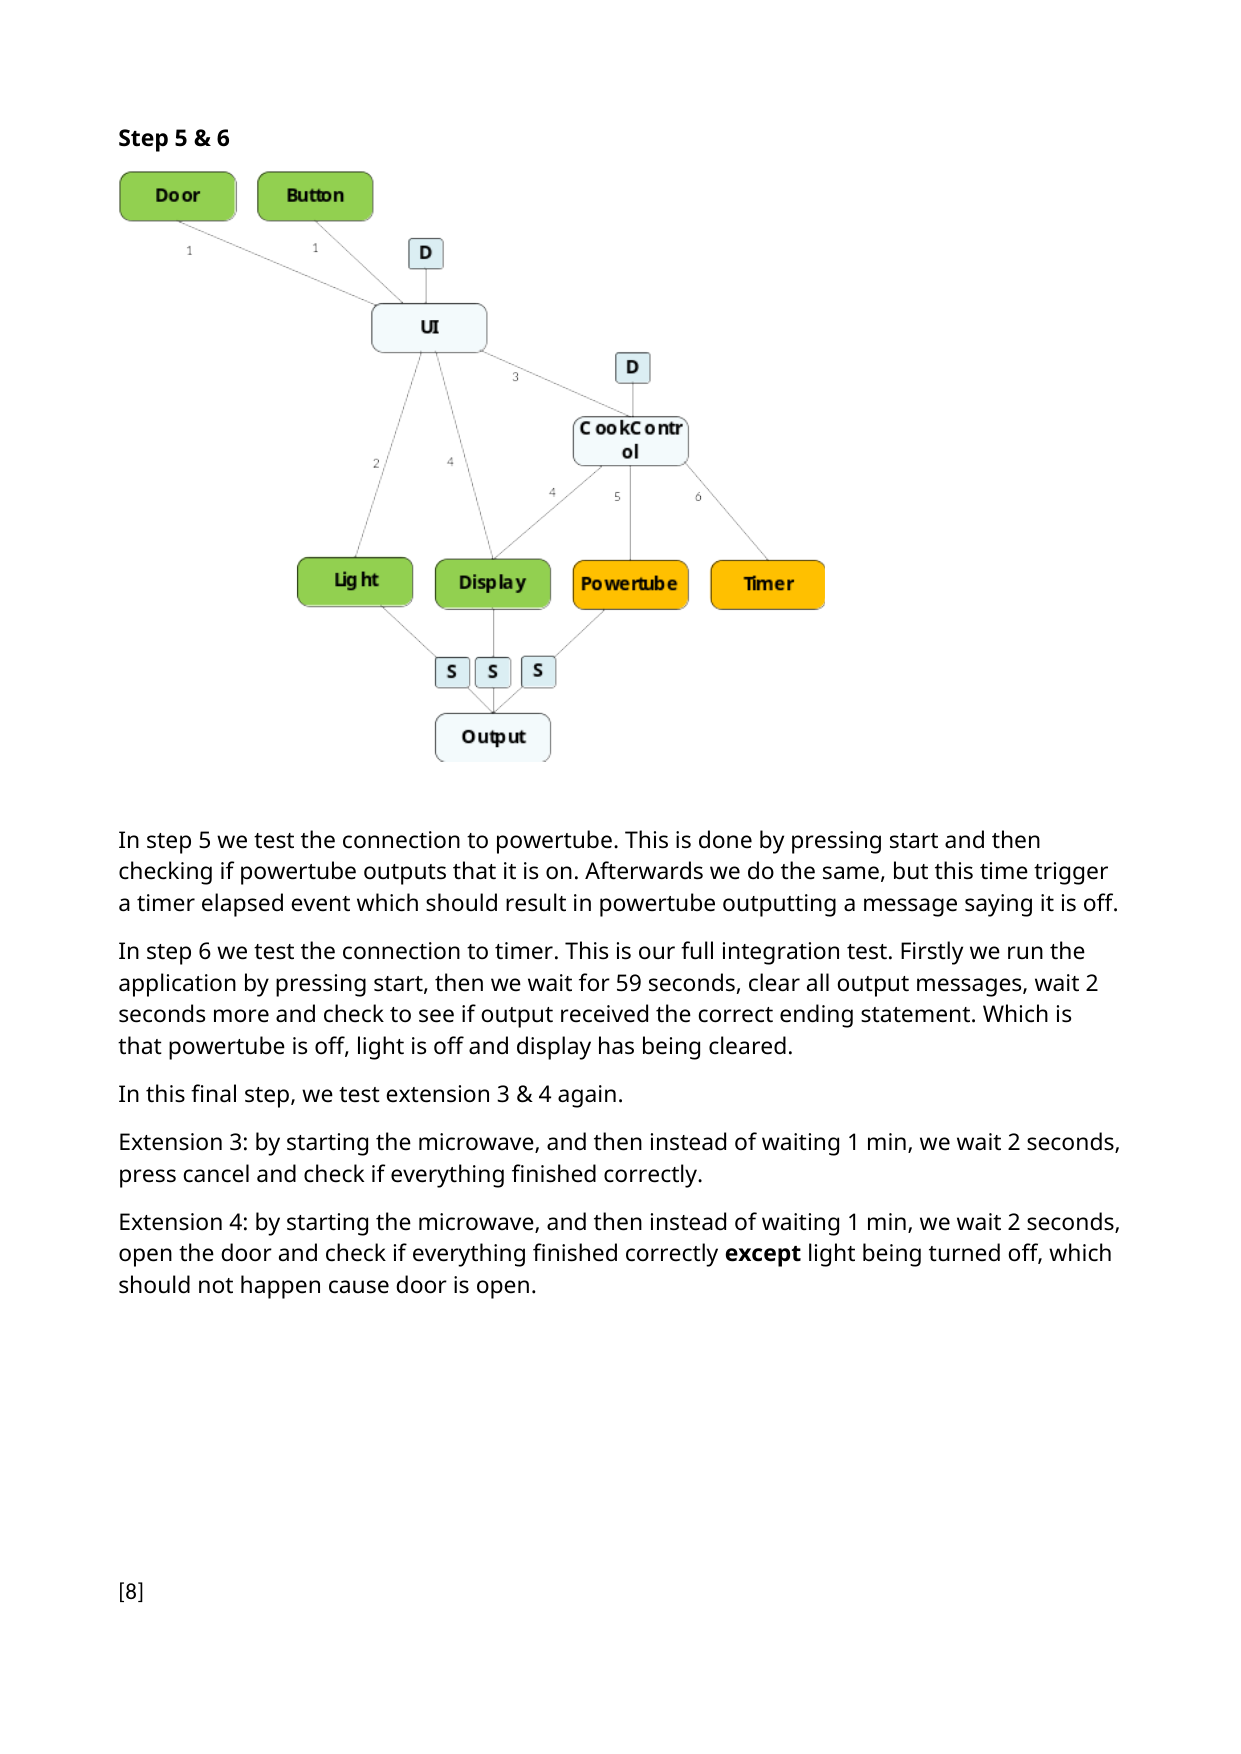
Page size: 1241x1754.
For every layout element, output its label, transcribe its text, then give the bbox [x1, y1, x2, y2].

text Extension 3: by starting the microwave, and then instead of waiting 1 min, we wait 2 seconds, press cancel and check if everything finished correctly. [118, 1126, 1122, 1189]
text In step 6 we test the connection to timer. This is our full integration test. Firstly we run the application by pressing start, then we wait for 59 seconds, clear all output messages, wait 2 seconds more and check to see if output received the correct ending statement. Which is that powertube is off, light is off and display has being cleared. [118, 935, 1122, 1061]
text Step 5 & 6 [118, 122, 1122, 153]
text In step 5 we test the connection to powertube. This is done by pressing start and then checking if powertube outputs that it is on. Afterwards we do the same, but this time trigger a timer elapsed event which should result in powertube outputting a message saying it is off. [118, 823, 1122, 918]
text Extension 4: by starting the microwave, and then instead of waiting 1 min, we wait 2 seconds, open the door and check if everything finished correctly except light being turned off, which should not happen cause door is open. [118, 1206, 1122, 1300]
text In this final step, we test extension 3 & 4 again. [118, 1078, 1122, 1109]
